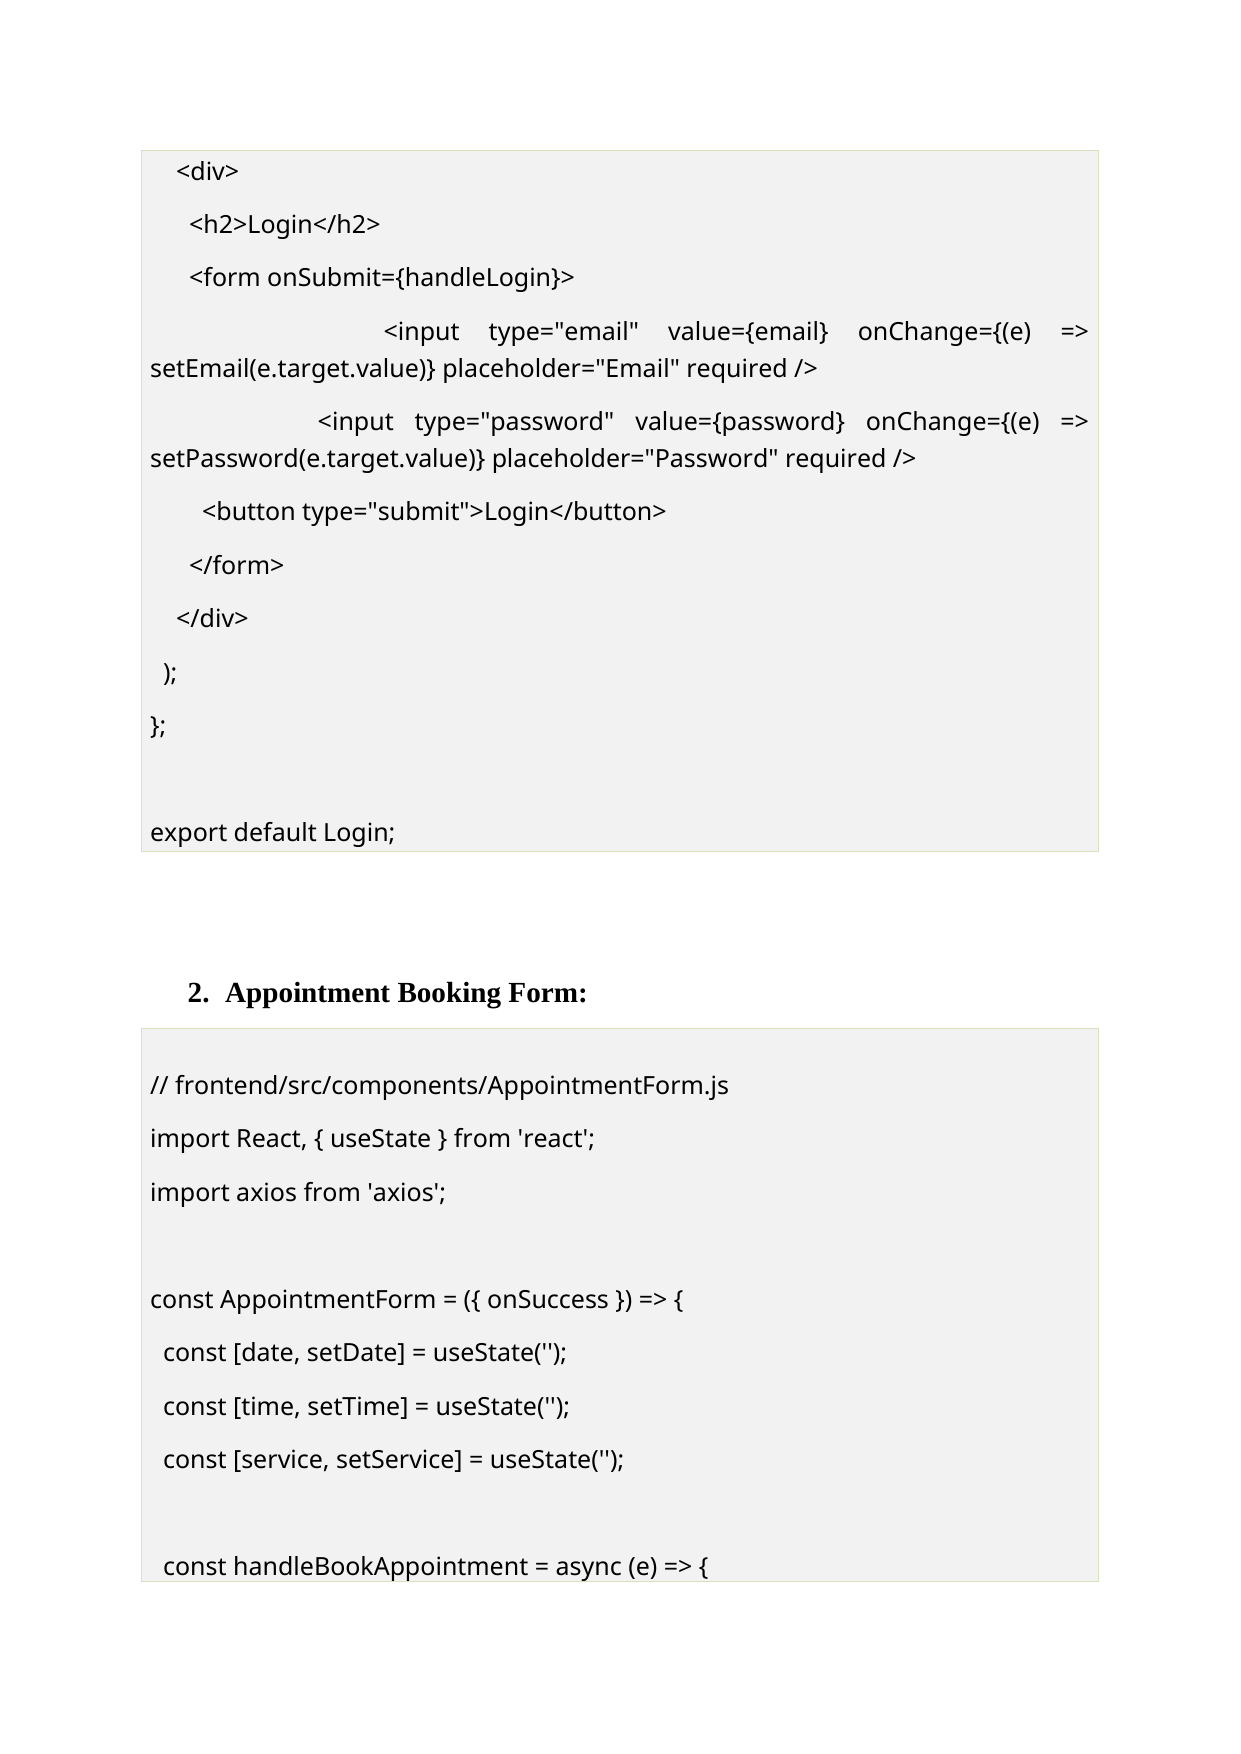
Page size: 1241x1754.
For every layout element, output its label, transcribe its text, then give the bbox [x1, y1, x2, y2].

text }; [142, 704, 1098, 742]
text const AppointmentForm = ({ onSuccess }) => { [142, 1278, 1098, 1315]
text <input type="password" value={password} onChange={(e) => setPassword(e.target.value)} placeholder="Password" required /> [142, 401, 1098, 474]
text import axios from 'axios'; [142, 1171, 1098, 1208]
text <h2>Login</h2> [142, 203, 1098, 241]
text const [date, setDate] = useState(''); [142, 1332, 1098, 1369]
text </form> [142, 544, 1098, 581]
text import React, { useState } from 'react'; [142, 1118, 1098, 1155]
text export default Login; [142, 811, 1098, 851]
text const [service, setService] = useState(''); [142, 1438, 1098, 1476]
text const handleBookAppointment = async (e) => { [142, 1545, 1098, 1581]
text </div> [142, 598, 1098, 635]
text ); [142, 651, 1098, 688]
text const [time, setTime] = useState(''); [142, 1385, 1098, 1422]
text <input type="email" value={email} onChange={(e) => setEmail(e.target.value)} placeholder="Email" required /> [142, 310, 1098, 384]
text <div> [142, 151, 1098, 187]
text <form onSubmit={handleLogin}> [142, 257, 1098, 294]
list Appointment Booking Form: [187, 975, 1090, 1008]
text // frontend/src/components/AppointmentForm.js [142, 1029, 1098, 1102]
text <button type="submit">Login</button> [142, 491, 1098, 528]
